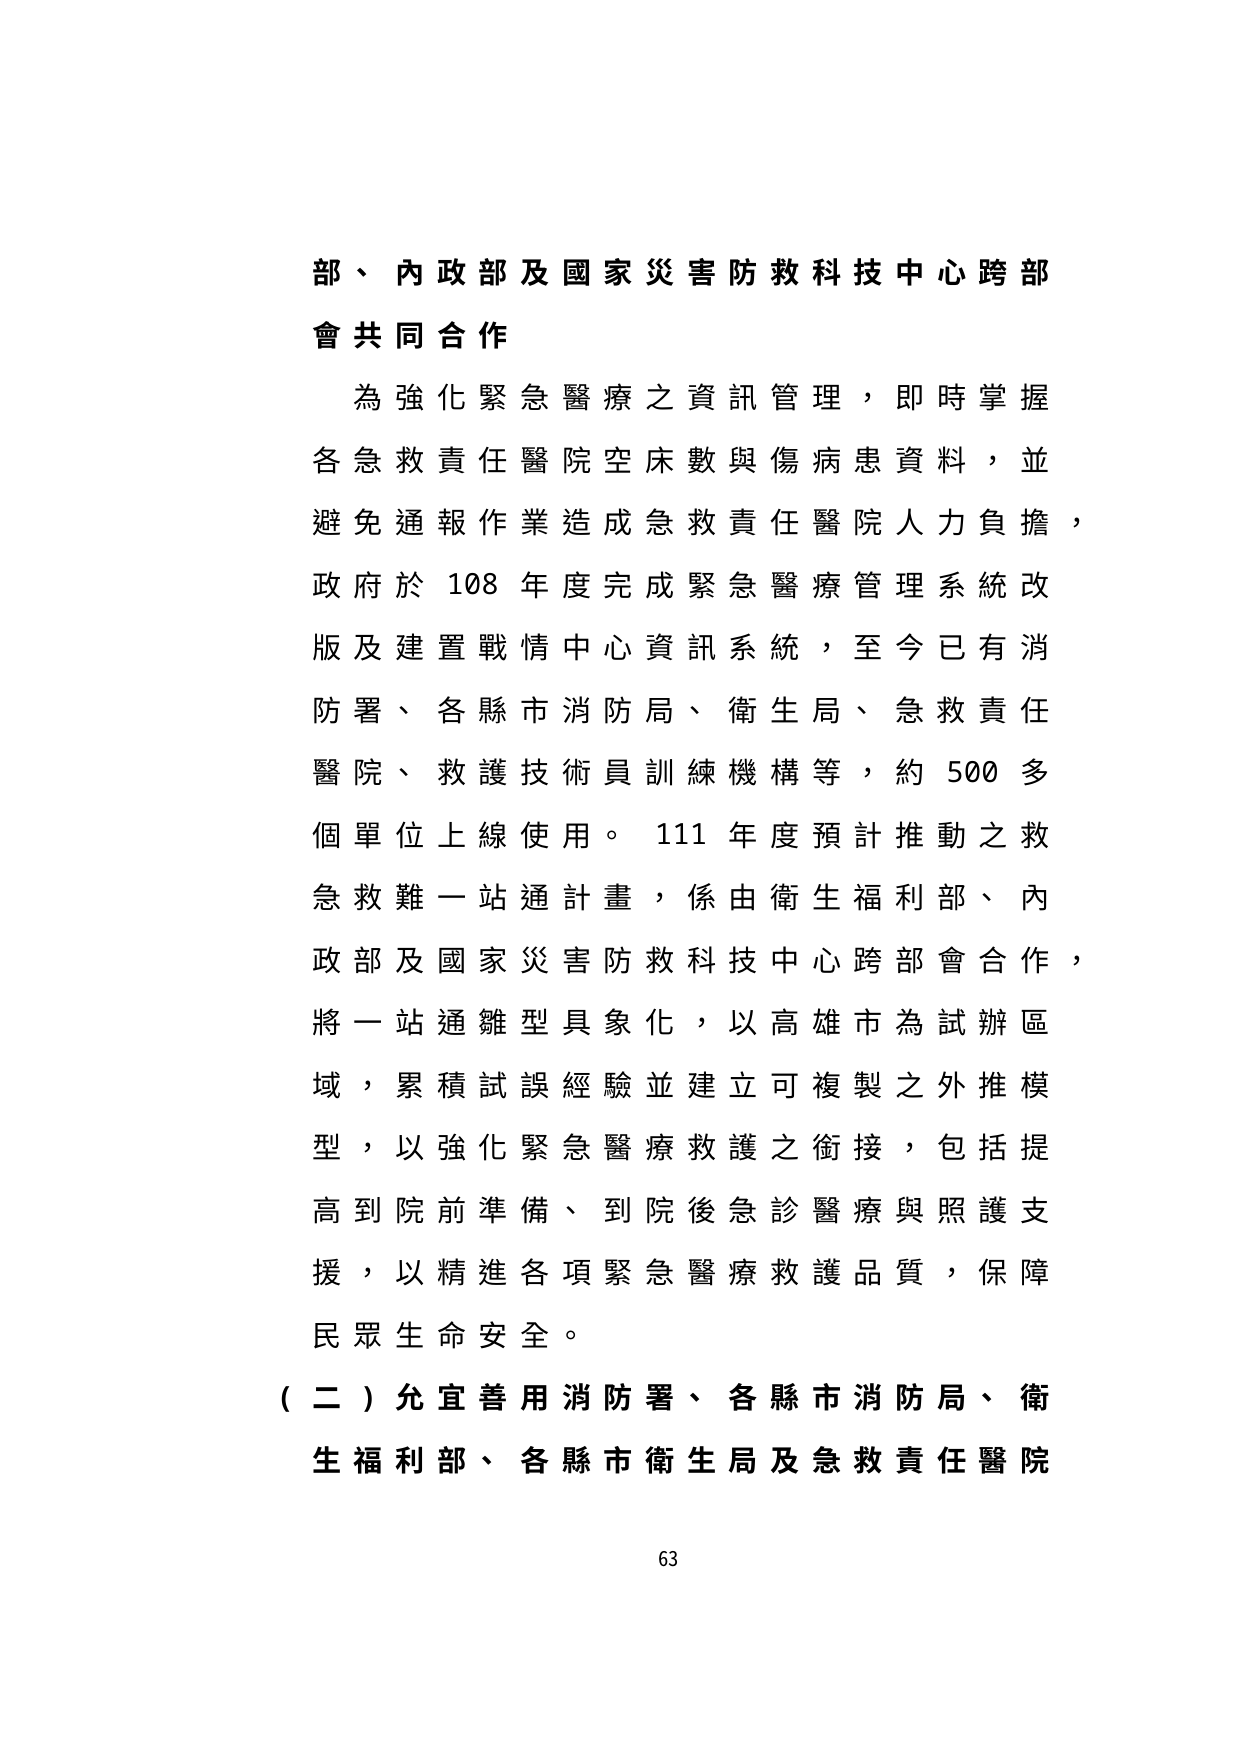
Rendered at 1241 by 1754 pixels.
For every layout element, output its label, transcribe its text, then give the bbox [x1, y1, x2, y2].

text 為強化緊急醫療之資訊管理，即時掌握各急救責任醫院空床數與傷病患資料，並避免通報作業造成急救責任醫院人力負擔，政府於108年度完成緊急醫療管理系統改版及建置戰情中心資訊系統，至今已有消防署、各縣市消防局、衛生局、急救責任醫院、救護技術員訓練機構等，約500多個單位上線使用。111年度預計推動之救急救難一站通計畫，係由衛生福利部、內政部及國家災害防救科技中心跨部會合作，將一站通雛型具象化，以高雄市為試辦區域，累積試誤經驗並建立可複製之外推模型，以強化緊急醫療救護之銜接，包括提高到院前準備、到院後急診醫療與照護支援，以精進各項緊急醫療救護品質，保障民眾生命安全。 [269, 354, 1056, 1354]
text (二)允宜善用消防署、各縣市消防局、衛生福利部、各縣市衛生局及急救責任醫院 [240, 1354, 1056, 1479]
text 部、內政部及國家災害防救科技中心跨部會共同合作 [240, 229, 1056, 354]
